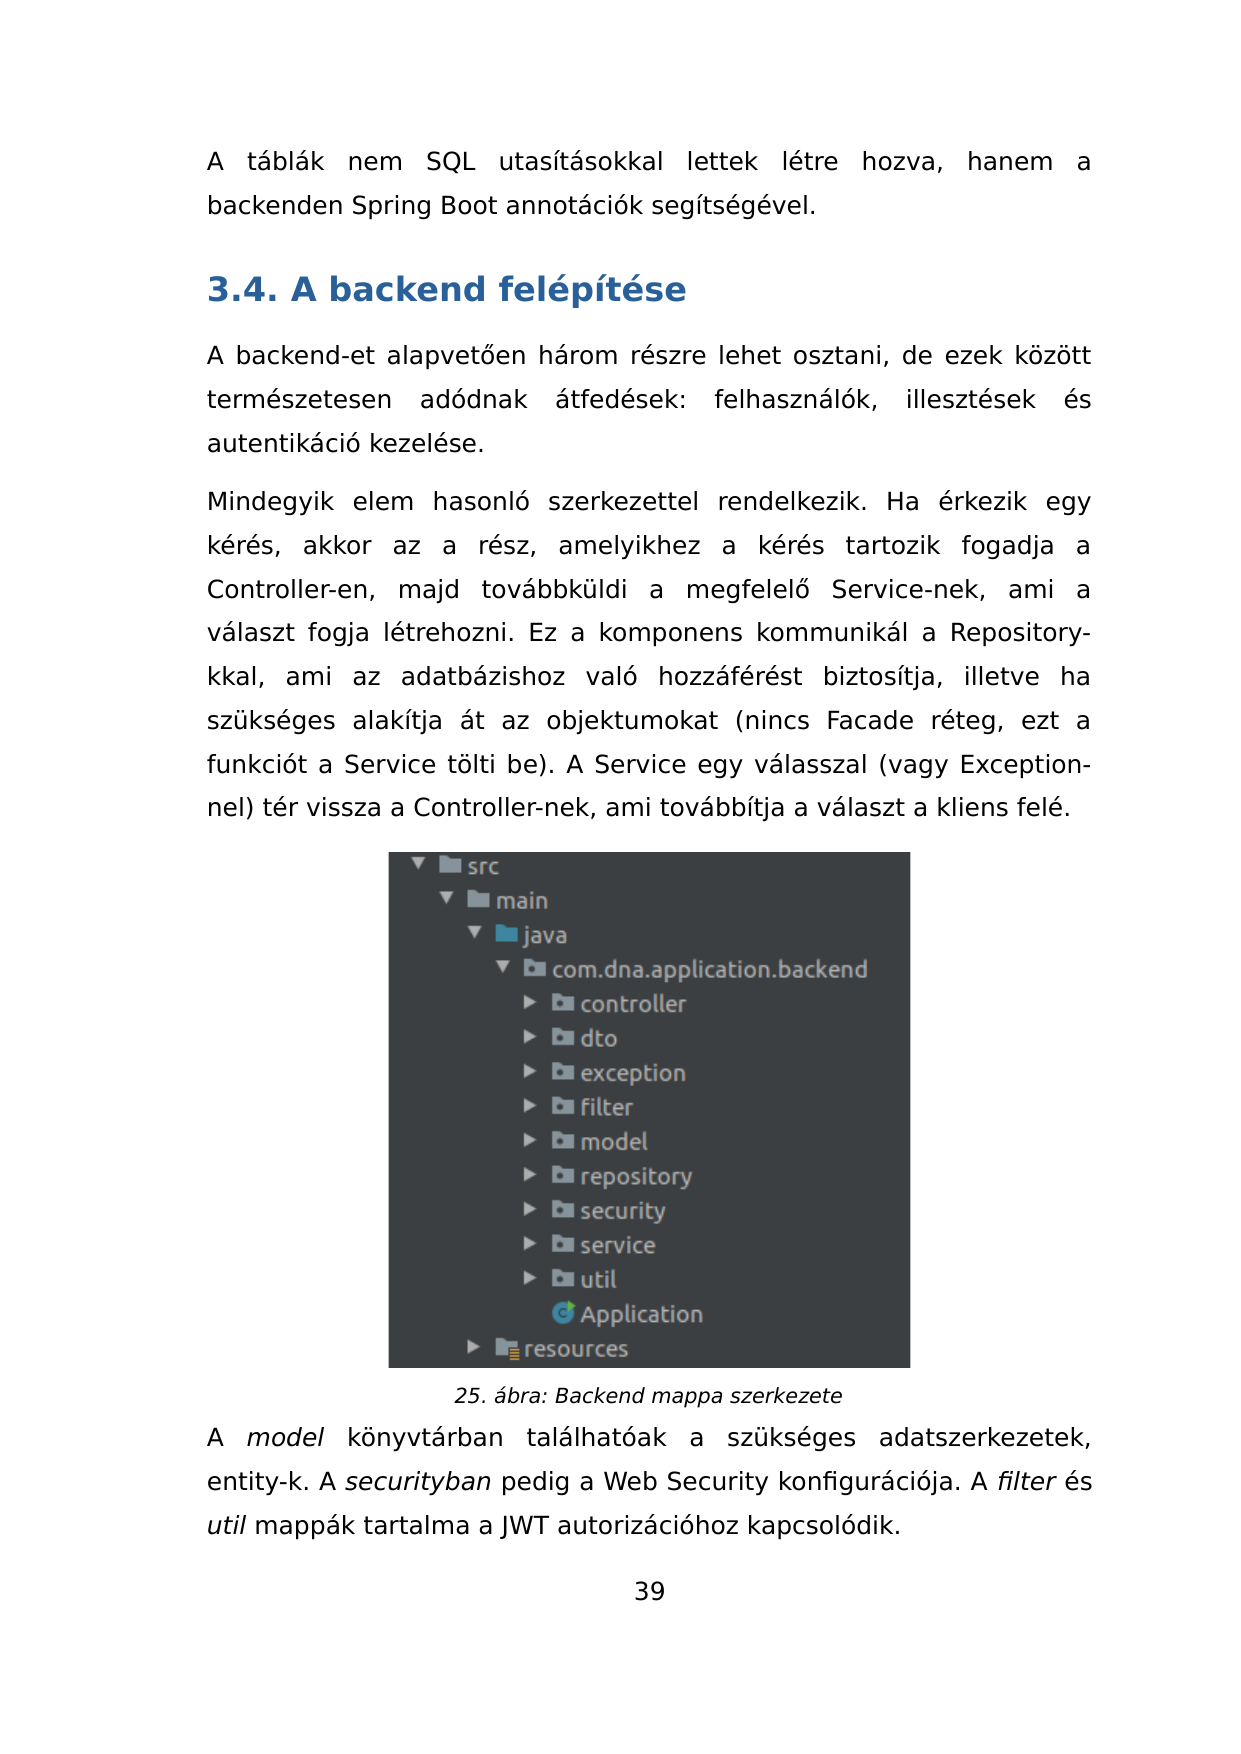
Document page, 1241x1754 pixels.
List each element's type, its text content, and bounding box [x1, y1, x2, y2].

subtitle A backend felépítése [207, 271, 1093, 309]
picture [388, 852, 911, 1368]
text A model könyvtárban találhatóak a szükséges adatszerkezetek, entity-k. A securityban pedig a Web Security konfigurációja. A filter és util mappák tartalma a JWT autorizációhoz kapcsolódik. [207, 1368, 1093, 1540]
text A backend-et alapvetően három részre lehet osztani, de ezek között természetesen adódnak átfedések: felhasználók, illesztések és autentikáció kezelése. [207, 342, 1093, 458]
text A táblák nem SQL utasításokkal lettek létre hozva, hanem a backenden Spring Boot annotációk segítségével. [207, 148, 1093, 221]
text 25. ábra: Backend mappa szerkezete [389, 1368, 911, 1409]
text Mindegyik elem hasonló szerkezettel rendelkezik. Ha érkezik egy kérés, akkor az a rész, amelyikhez a kérés tartozik fogadja a Controller-en, majd továbbküldi a megfelelő Service-nek, ami a választ fogja létrehozni. Ez a komponens kommunikál a Repository-kkal, ami az adatbázishoz való hozzáférést biztosítja, illetve ha szükséges alakítja át az objektumokat (nincs Facade réteg, ezt a funkciót a Service tölti be). A Service egy válasszal (vagy Exception-nel) tér vissza a Controller-nek, ami továbbítja a választ a kliens felé. [207, 487, 1093, 823]
